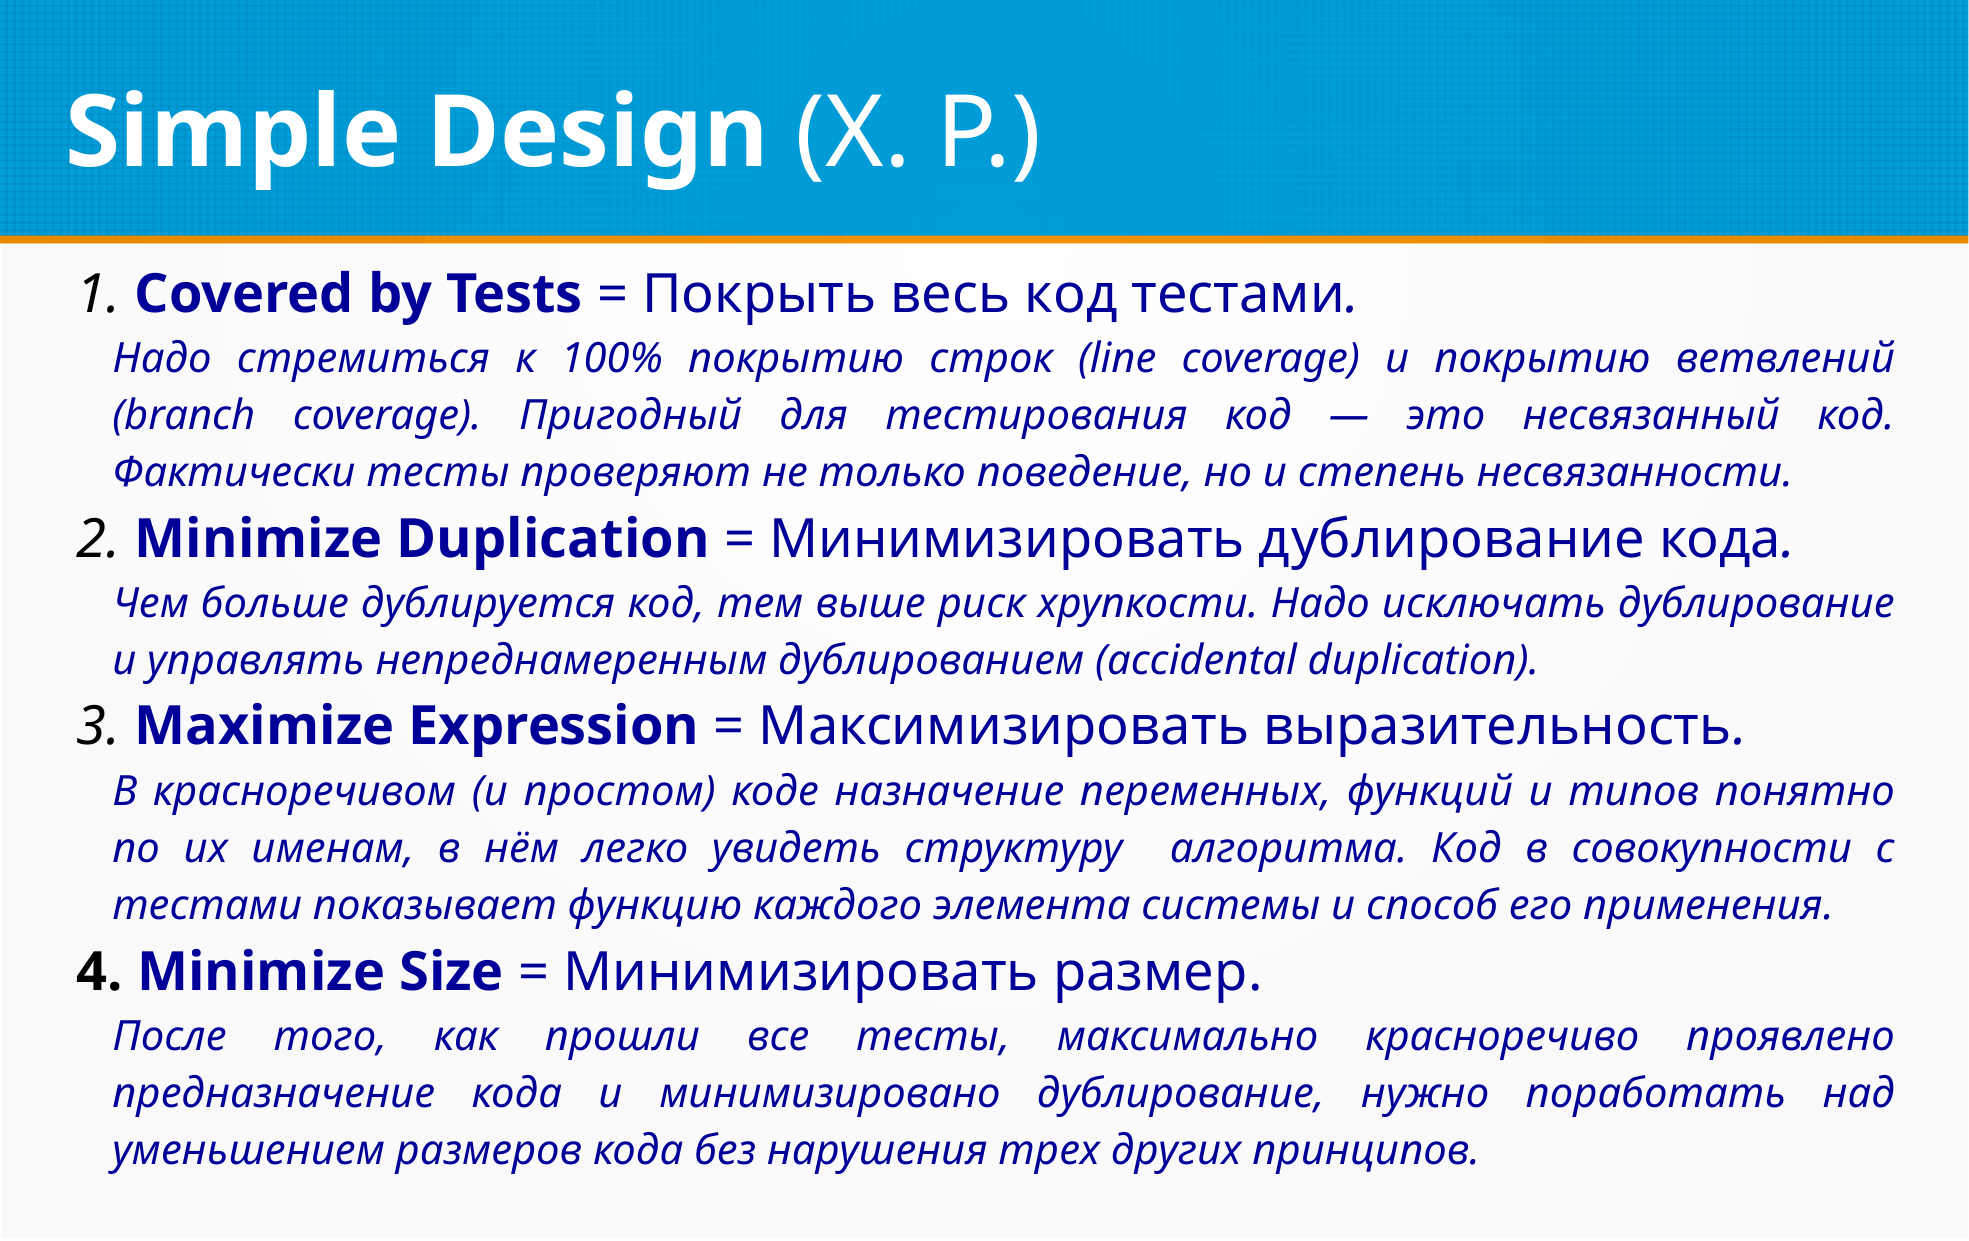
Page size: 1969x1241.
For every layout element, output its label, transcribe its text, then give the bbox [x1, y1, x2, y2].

picture [0, 236, 1969, 1241]
text_box Simple Design (X. P.) [59, 55, 1902, 200]
text_box Covered by Tests = Покрыть весь код тестами. Надо стремиться к 100% покрытию строк (line coverage) и покрытию ветвлений (branch coverage). Пригодный для тестирования код — это несвязанный код. Фактически тесты проверяют не только поведение, но и степень несвязанности. Minimize Duplication = Минимизировать дублирование кода. Чем больше дублируется код, тем выше риск хрупкости. Надо исключать дублирование и управлять непреднамеренным дублированием (accidental duplication). Maximize Expression = Максимизировать выразительность. В красноречивом (и простом) коде назначение переменных, функций и типов понятно по их именам, в нём легко увидеть структуру алгоритма. Код в совокупности с тестами показывает функцию каждого элемента системы и способ его применения. Minimize Size = Минимизировать размер. После того, как прошли все тесты, максимально красноречиво проявлено предназначение кода и минимизировано дублирование, нужно поработать над уменьшением размеров кода без нарушения трех других принципов. [70, 191, 1902, 1167]
